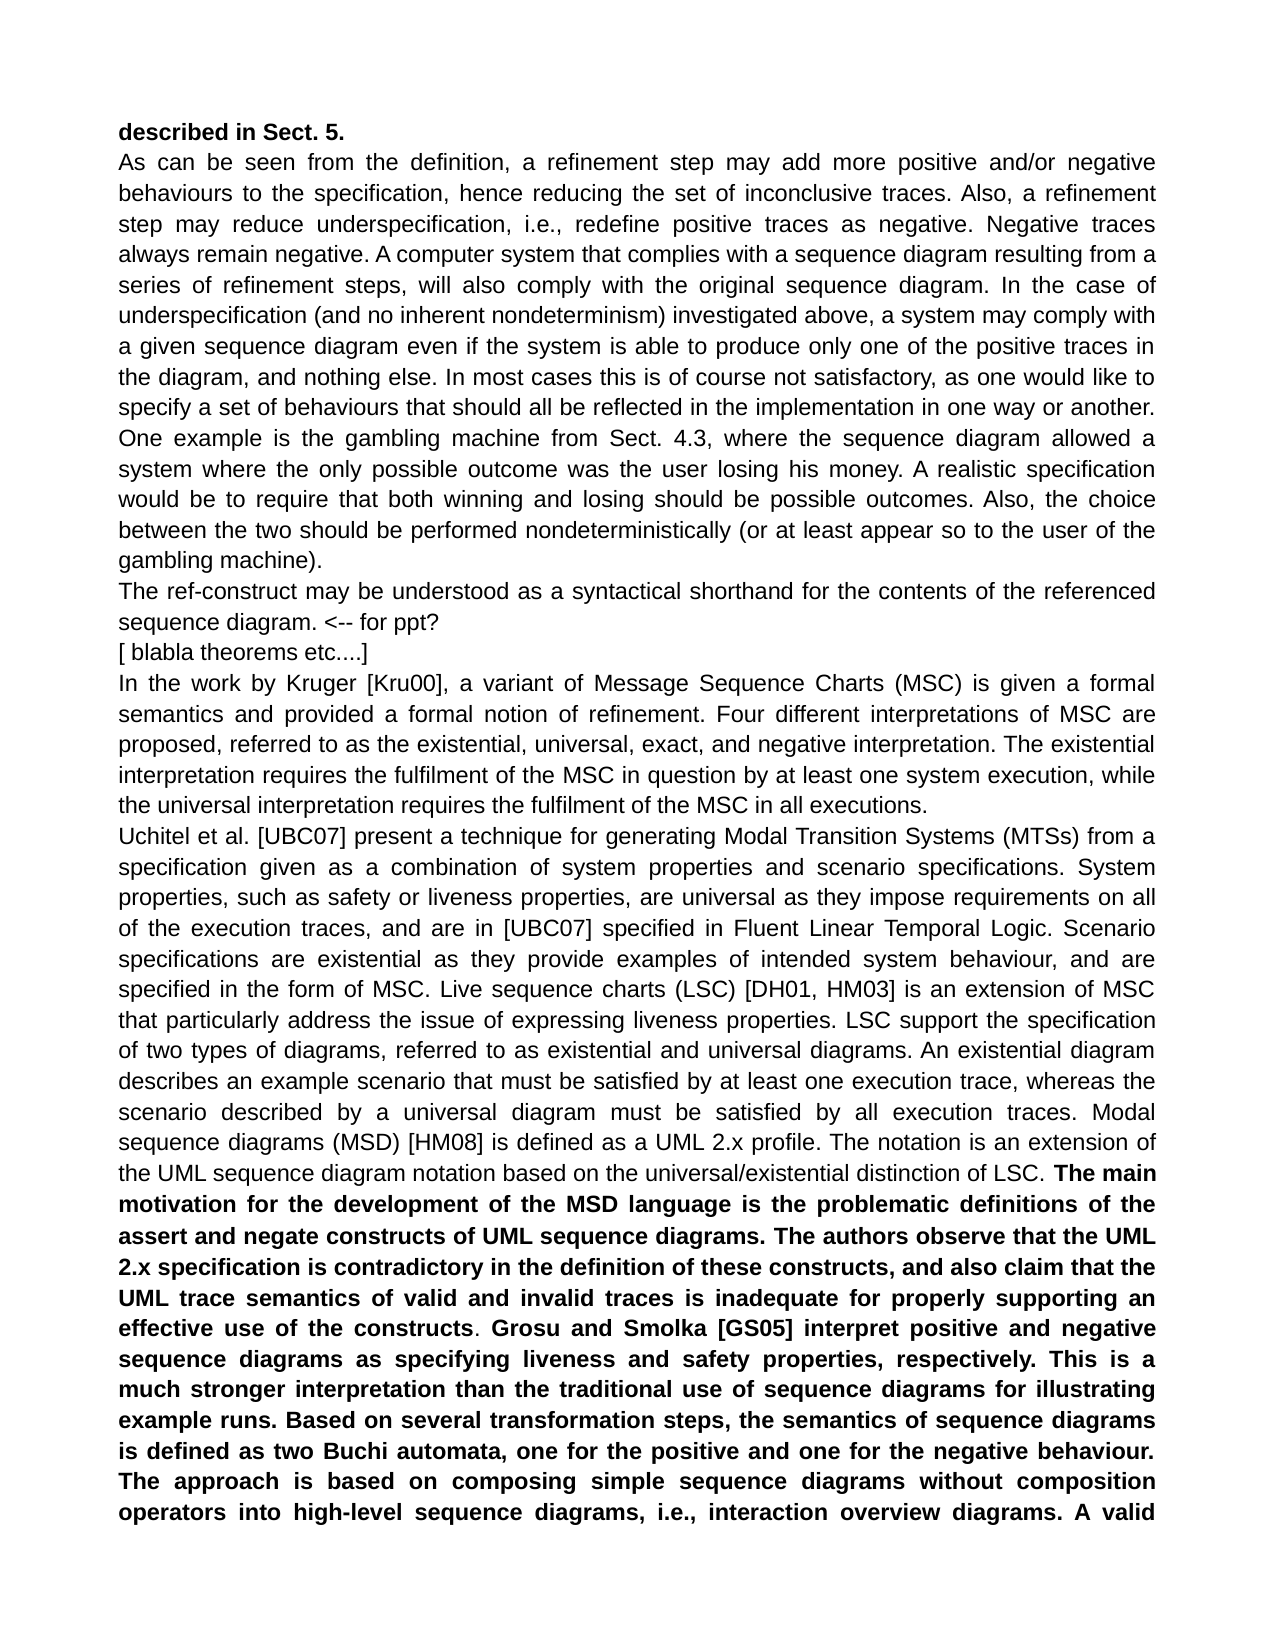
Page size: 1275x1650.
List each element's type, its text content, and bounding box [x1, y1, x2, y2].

text described in Sect. 5. [118, 118, 1157, 145]
text In the work by Kruger [Kru00], a variant of Message Sequence Charts (MSC) is given a formal semantics and provided a formal notion of refinement. Four different interpretations of MSC are proposed, referred to as the existential, universal, exact, and negative interpretation. The existential interpretation requires the fulfilment of the MSC in question by at least one system execution, while the universal interpretation requires the fulfilment of the MSC in all executions. [118, 669, 1157, 819]
text [ blabla theorems etc....] [118, 639, 1157, 666]
text Uchitel et al. [UBC07] present a technique for generating Modal Transition Systems (MTSs) from a specification given as a combination of system properties and scenario specifications. System properties, such as safety or liveness properties, are universal as they impose requirements on all of the execution traces, and are in [UBC07] specified in Fluent Linear Temporal Logic. Scenario specifications are existential as they provide examples of intended system behaviour, and are specified in the form of MSC. Live sequence charts (LSC) [DH01, HM03] is an extension of MSC that particularly address the issue of expressing liveness properties. LSC support the specification of two types of diagrams, referred to as existential and universal diagrams. An existential diagram describes an example scenario that must be satisfied by at least one execution trace, whereas the scenario described by a universal diagram must be satisfied by all execution traces. Modal sequence diagrams (MSD) [HM08] is defined as a UML 2.x profile. The notation is an extension of the UML sequence diagram notation based on the universal/existential distinction of LSC. The main motivation for the development of the MSD language is the problematic definitions of the assert and negate constructs of UML sequence diagrams. The authors observe that the UML 2.x specification is contradictory in the definition of these constructs, and also claim that the UML trace semantics of valid and invalid traces is inadequate for properly supporting an effective use of the constructs. Grosu and Smolka [GS05] interpret positive and negative sequence diagrams as specifying liveness and safety properties, respectively. This is a much stronger interpretation than the traditional use of sequence diagrams for illustrating example runs. Based on several transformation steps, the semantics of sequence diagrams is defined as two Buchi automata, one for the positive and one for the negative behaviour. The approach is based on composing simple sequence diagrams without composition operators into high-level sequence diagrams, i.e., interaction overview diagrams. A valid [118, 822, 1157, 1525]
text As can be seen from the definition, a refinement step may add more positive and/or negative behaviours to the specification, hence reducing the set of inconclusive traces. Also, a refinement step may reduce underspecification, i.e., redefine positive traces as negative. Negative traces always remain negative. A computer system that complies with a sequence diagram resulting from a series of refinement steps, will also comply with the original sequence diagram. In the case of underspecification (and no inherent nondeterminism) investigated above, a system may comply with a given sequence diagram even if the system is able to produce only one of the positive traces in the diagram, and nothing else. In most cases this is of course not satisfactory, as one would like to specify a set of behaviours that should all be reflected in the implementation in one way or another. One example is the gambling machine from Sect. 4.3, where the sequence diagram allowed a system where the only possible outcome was the user losing his money. A realistic specification would be to require that both winning and losing should be possible outcomes. Also, the choice between the two should be performed nondeterministically (or at least appear so to the user of the gambling machine). [118, 149, 1157, 574]
text The ref-construct may be understood as a syntactical shorthand for the contents of the referenced sequence diagram. <-- for ppt? [118, 577, 1157, 635]
